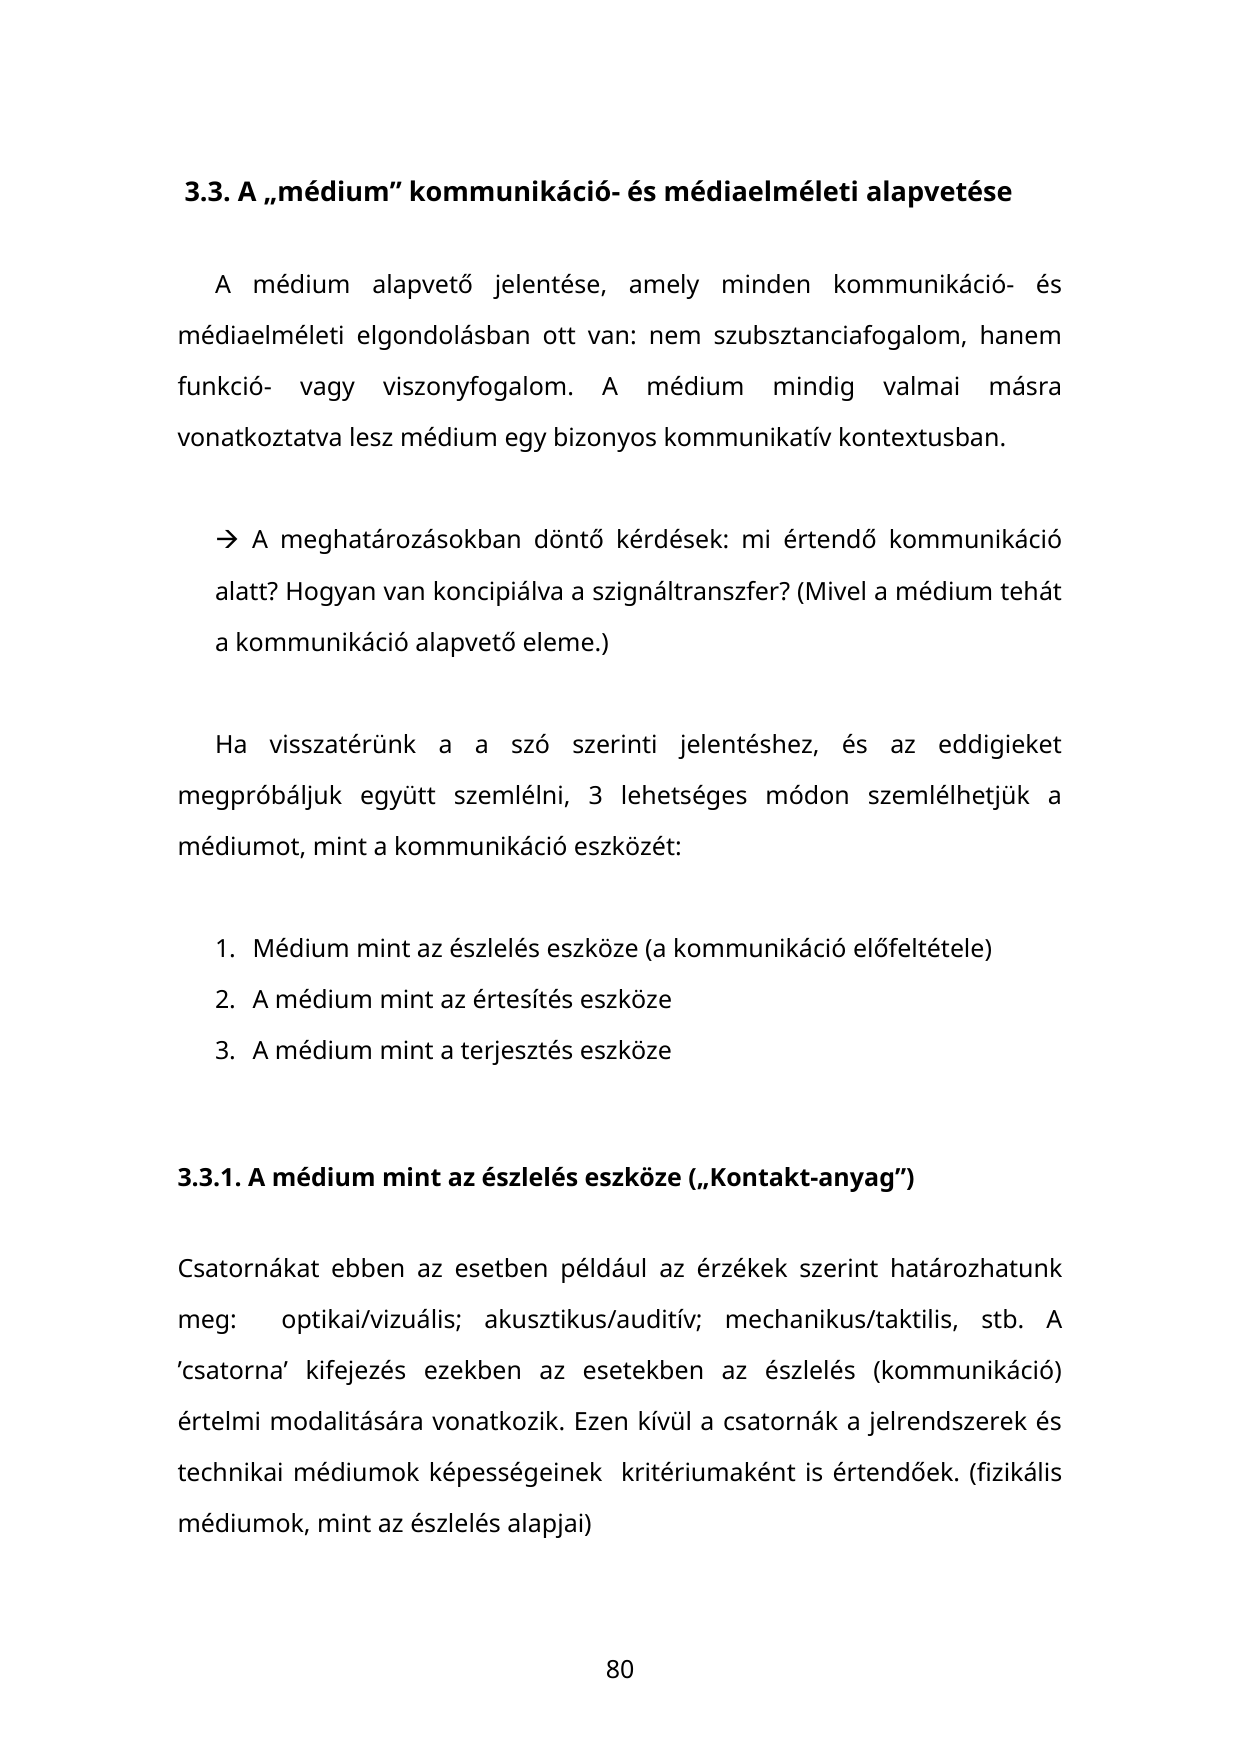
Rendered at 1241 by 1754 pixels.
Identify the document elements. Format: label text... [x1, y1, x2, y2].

text Csatornákat ebben az esetben például az érzékek szerint határozhatunk meg: optikai/vizuális; akusztikus/auditív; mechanikus/taktilis, stb. A ’csatorna’ kifejezés ezekben az esetekben az észlelés (kommunikáció) értelmi modalitására vonatkozik. Ezen kívül a csatornák a jelrendszerek és technikai médiumok képességeinek kritériumaként is értendőek. (fizikális médiumok, mint az észlelés alapjai) [177, 1251, 1063, 1540]
text Ha visszatérünk a a szó szerinti jelentéshez, és az eddigieket megpróbáljuk együtt szemlélni, 3 lehetséges módon szemlélhetjük a médiumot, mint a kommunikáció eszközét: [177, 726, 1063, 862]
subtitle 3.3. A „médium” kommunikáció- és médiaelméleti alapvetése [177, 173, 1063, 209]
text A médium alapvető jelentése, amely minden kommunikáció- és médiaelméleti elgondolásban ott van: nem szubsztanciafogalom, hanem funkció- vagy viszonyfogalom. A médium mindig valmai másra vonatkoztatva lesz médium egy bizonyos kommunikatív kontextusban. [177, 267, 1063, 454]
list A médium mint az értesítés eszköze [215, 981, 1063, 1016]
text  A meghatározásokban döntő kérdések: mi értendő kommunikáció alatt? Hogyan van koncipiálva a szignáltranszfer? (Mivel a médium tehát a kommunikáció alapvető eleme.) [215, 522, 1063, 658]
list Médium mint az észlelés eszköze (a kommunikáció előfeltétele) [215, 930, 1063, 964]
list A médium mint a terjesztés eszköze [215, 1032, 1063, 1067]
subtitle 3.3.1. A médium mint az észlelés eszköze („Kontakt-anyag”) [177, 1159, 1063, 1194]
